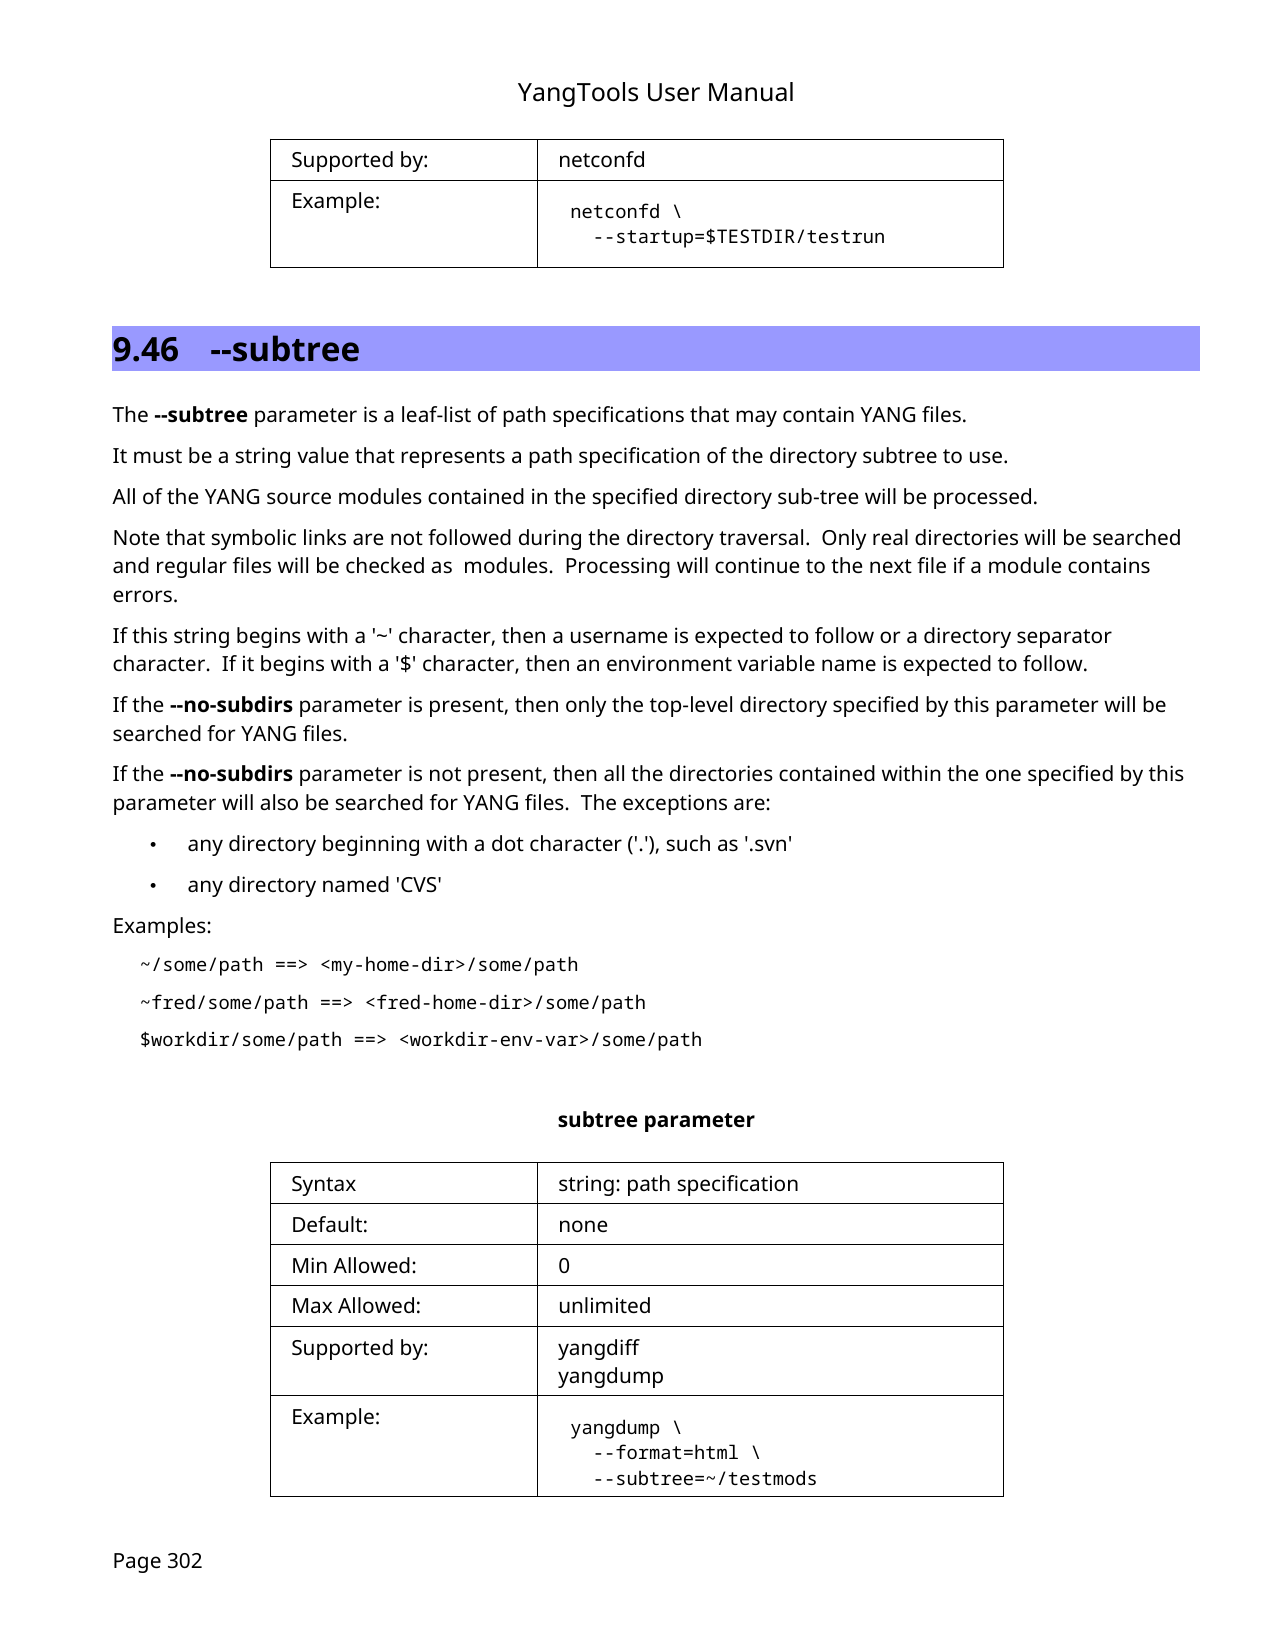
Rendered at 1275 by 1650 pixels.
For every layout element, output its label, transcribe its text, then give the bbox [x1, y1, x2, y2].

text The --subtree parameter is a leaf-list of path specifications that may contain YANG files. [112, 400, 1200, 429]
text If the --no-subdirs parameter is not present, then all the directories contained within the one specified by this parameter will also be searched for YANG files. The exceptions are: [112, 759, 1200, 816]
table_cell netconfd \ --startup=$TESTDIR/testrun [538, 181, 1003, 267]
text Examples: [112, 911, 1200, 939]
text If the --no-subdirs parameter is present, then only the top-level directory specified by this parameter will be searched for YANG files. [112, 690, 1200, 747]
table_cell Example: [271, 1396, 537, 1496]
table_header Syntax [271, 1163, 537, 1203]
subtitle --subtree [112, 326, 1200, 371]
table_cell yangdump \ --format=html \ --subtree=~/testmods [538, 1396, 1003, 1496]
text If this string begins with a '~' character, then a username is expected to follow or a directory separator character. If it begins with a '$' character, then an environment variable name is expected to follow. [112, 621, 1200, 678]
text All of the YANG source modules contained in the specified directory sub-tree will be processed. [112, 482, 1200, 511]
table_cell 0 [538, 1245, 1003, 1285]
table_cell Max Allowed: [271, 1286, 537, 1326]
table_cell Min Allowed: [271, 1245, 537, 1285]
list any directory beginning with a dot character ('.'), such as '.svn' [150, 829, 1200, 857]
text ~/some/path ==> <my-home-dir>/some/path [139, 952, 1200, 977]
table_cell Supported by: [271, 1327, 537, 1395]
text Note that symbolic links are not followed during the directory traversal. Only real directories will be searched and regular files will be checked as modules. Processing will continue to the next file if a module contains errors. [112, 523, 1200, 608]
subtitle subtree parameter [127, 1105, 1185, 1134]
table_cell Supported by: [271, 140, 537, 179]
table_cell Default: [271, 1204, 537, 1244]
text ~fred/some/path ==> <fred-home-dir>/some/path [139, 989, 1200, 1015]
table_cell unlimited [538, 1286, 1003, 1326]
table_header string: path specification [538, 1163, 1003, 1203]
table_cell Example: [271, 181, 537, 267]
text $workdir/some/path ==> <workdir-env-var>/some/path [139, 1027, 1200, 1052]
table_cell netconfd [538, 140, 1003, 179]
list any directory named 'CVS' [150, 870, 1200, 898]
table_cell none [538, 1204, 1003, 1244]
table_cell yangdiff yangdump [538, 1327, 1003, 1395]
text It must be a string value that represents a path specification of the directory subtree to use. [112, 441, 1200, 469]
